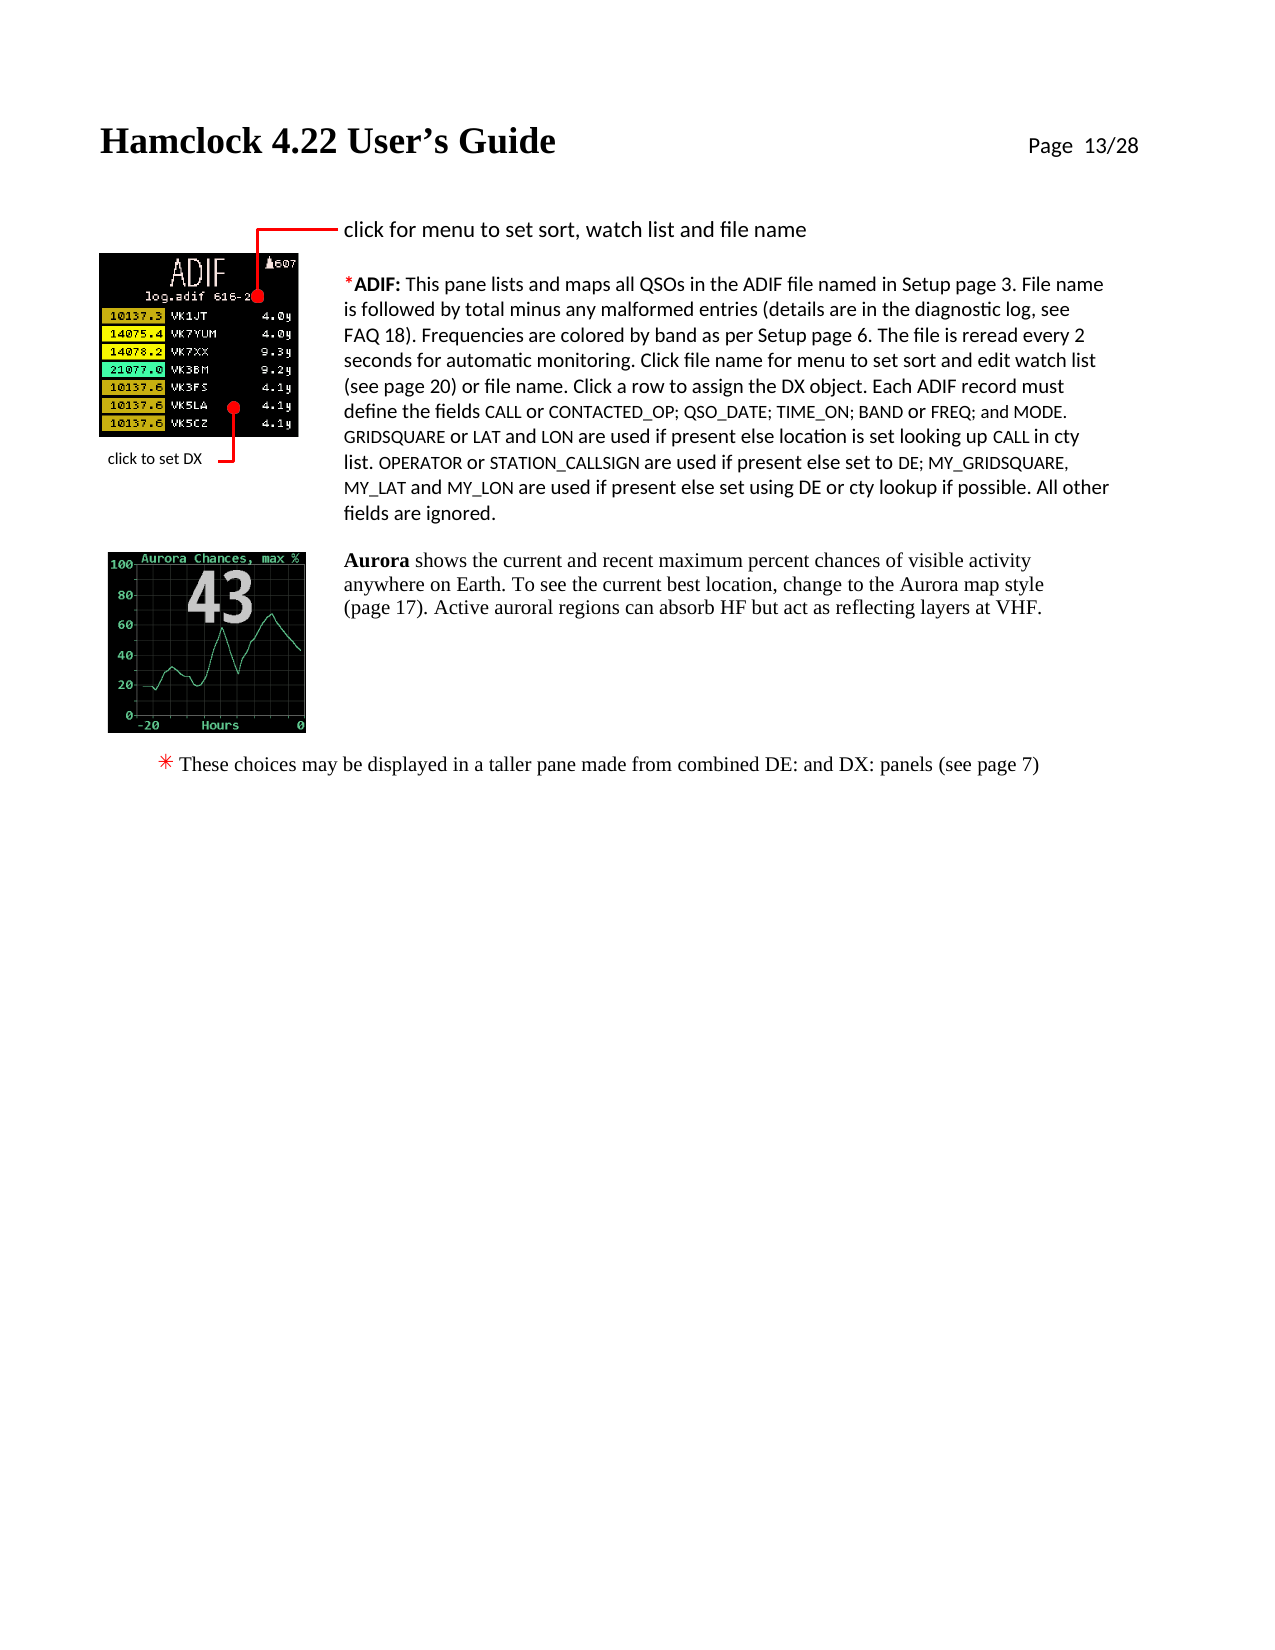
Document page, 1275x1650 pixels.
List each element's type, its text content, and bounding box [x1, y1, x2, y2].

text click for menu to set sort, watch list and file name *ADIF: This pane lists and maps all QSOs in the ADIF file named in Setup page 3. File name is followed by total minus any malformed entries (details are in the diagnostic log, see FAQ 18). Frequencies are colored by band as per Setup page 6. The file is reread every 2 seconds for automatic monitoring. Click file name for menu to set sort and edit watch list (see page 20) or file name. Click a row to assign the DX object. Each ADIF record must define the fields CALL or CONTACTED_OP; QSO_DATE; TIME_ON; BAND or FREQ; and MODE. GRIDSQUARE or LAT and LON are used if present else location is set looking up CALL in cty list. OPERATOR or STATION_CALLSIGN are used if present else set to DE; MY_GRIDSQUARE, MY_LAT and MY_LON are used if present else set using DE or cty lookup if possible. All other fields are ignored. [344, 215, 1110, 525]
picture [107, 552, 306, 733]
text ✳ These choices may be displayed in a taller pane made from combined DE: and DX: panels (see page 7) [157, 750, 1157, 776]
picture [99, 253, 299, 437]
text Aurora shows the current and recent maximum percent chances of visible activity anywhere on Earth. To see the current best location, change to the Aurora map style (page 17). Active auroral regions can absorb HF but act as reflecting layers at VHF. [344, 549, 1091, 619]
